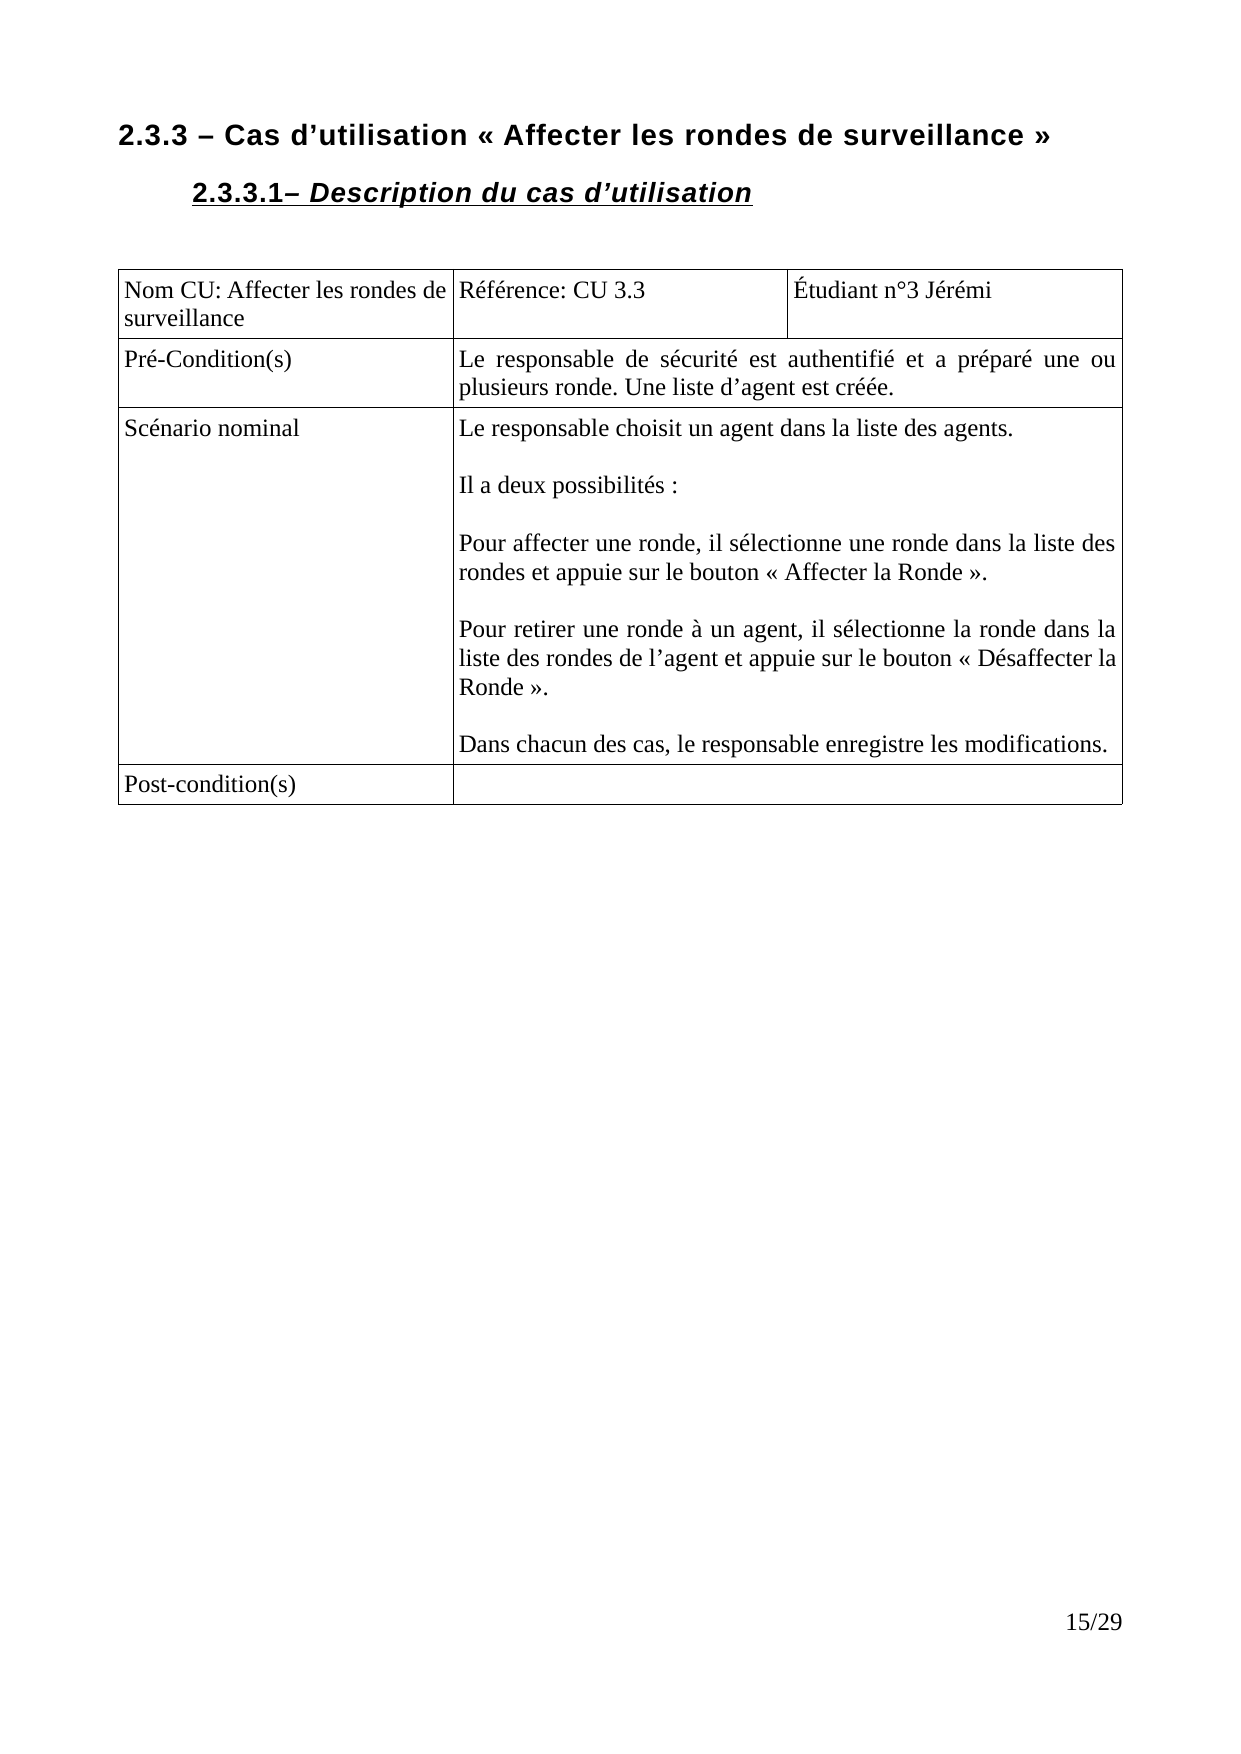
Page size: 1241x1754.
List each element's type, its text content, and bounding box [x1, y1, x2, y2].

table_header Référence: CU 3.3 [454, 270, 787, 338]
table_cell Post-condition(s) [119, 765, 453, 804]
table_cell Le responsable choisit un agent dans la liste des agents. Il a deux possibilités : Pour affecter une ronde, il sélectionne une ronde dans la liste des rondes et appuie sur le bouton « Affecter la Ronde ». Pour retirer une ronde à un agent, il sélectionne la ronde dans la liste des rondes de l’agent et appuie sur le bouton « Désaffecter la Ronde ». Dans chacun des cas, le responsable enregistre les modifications. [454, 408, 1122, 763]
table_cell [454, 765, 1122, 804]
table_cell Le responsable de sécurité est authentifié et a préparé une ou plusieurs ronde. Une liste d’agent est créée. [454, 339, 1122, 407]
table_cell Scénario nominal [119, 408, 453, 763]
table_cell Pré-Condition(s) [119, 339, 453, 407]
table_header Étudiant n°3 Jérémi [788, 270, 1122, 338]
subtitle 2.3.3.1– Description du cas d’utilisation [118, 177, 1122, 209]
subtitle 2.3.3 – Cas d’utilisation « Affecter les rondes de surveillance » [118, 118, 1122, 152]
table_header Nom CU: Affecter les rondes de surveillance [119, 270, 453, 338]
